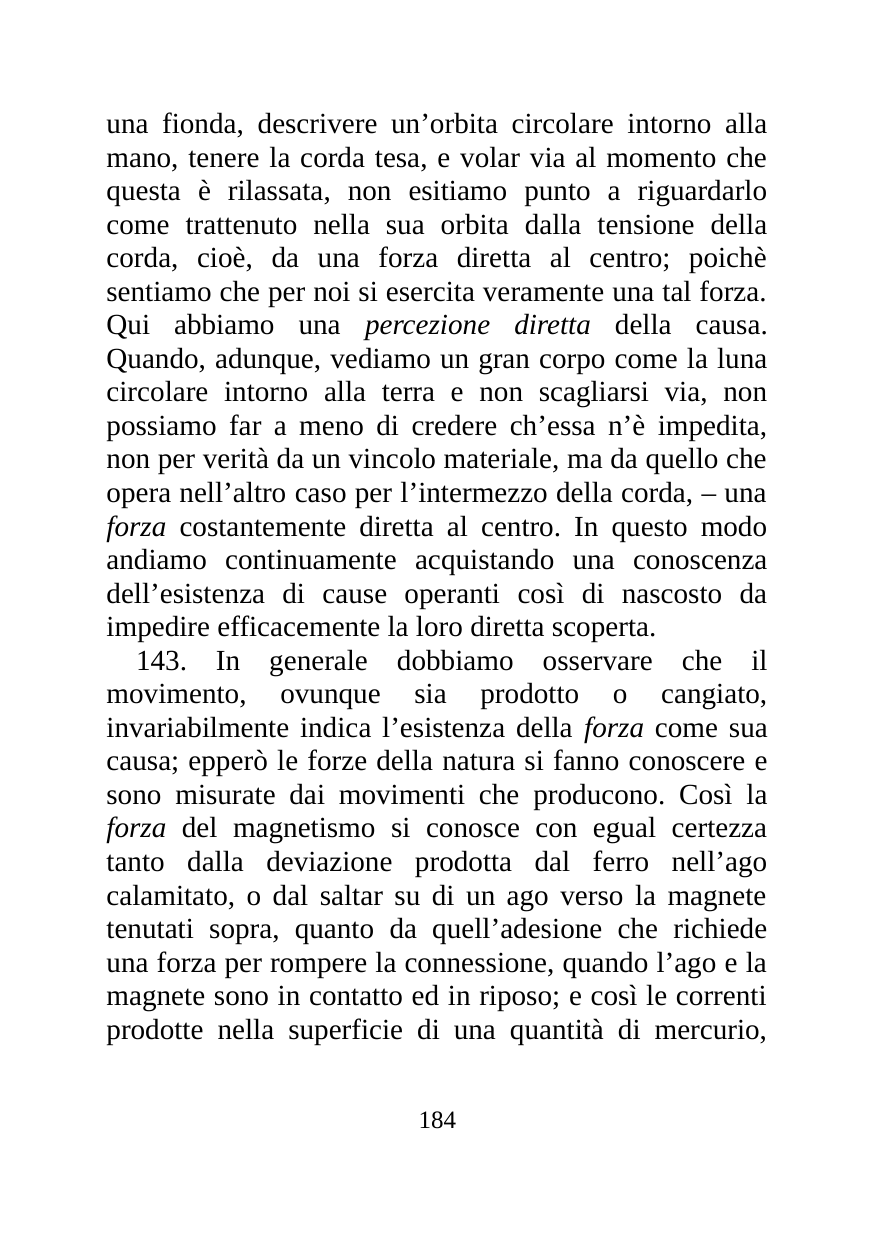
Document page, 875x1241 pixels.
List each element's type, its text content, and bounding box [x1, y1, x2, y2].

text 143. In generale dobbiamo osservare che il movimento, ovunque sia prodotto o cangiato, invariabilmente indica l’esistenza della forza come sua causa; epperò le forze della natura si fanno conoscere e sono misurate dai movimenti che producono. Così la forza del magnetismo si conosce con egual certezza tanto dalla deviazione prodotta dal ferro nell’ago calamitato, o dal saltar su di un ago verso la magnete tenutati sopra, quanto da quell’adesione che richiede una forza per rompere la connessione, quando l’ago e la magnete sono in contatto ed in riposo; e così le correnti prodotte nella superficie di una quantità di mercurio, [106, 643, 768, 1045]
text una fionda, descrivere un’orbita circolare intorno alla mano, tenere la corda tesa, e volar via al momento che questa è rilassata, non esitiamo punto a riguardarlo come trattenuto nella sua orbita dalla tensione della corda, cioè, da una forza diretta al centro; poichè sentiamo che per noi si esercita veramente una tal forza. Qui abbiamo una percezione diretta della causa. Quando, adunque, vediamo un gran corpo come la luna circolare intorno alla terra e non scagliarsi via, non possiamo far a meno di credere ch’essa n’è impedita, non per verità da un vincolo materiale, ma da quello che opera nell’altro caso per l’intermezzo della corda, – una forza costantemente diretta al centro. In questo modo andiamo continuamente acquistando una conoscenza dell’esistenza di cause operanti così di nascosto da impedire efficacemente la loro diretta scoperta. [106, 106, 768, 643]
